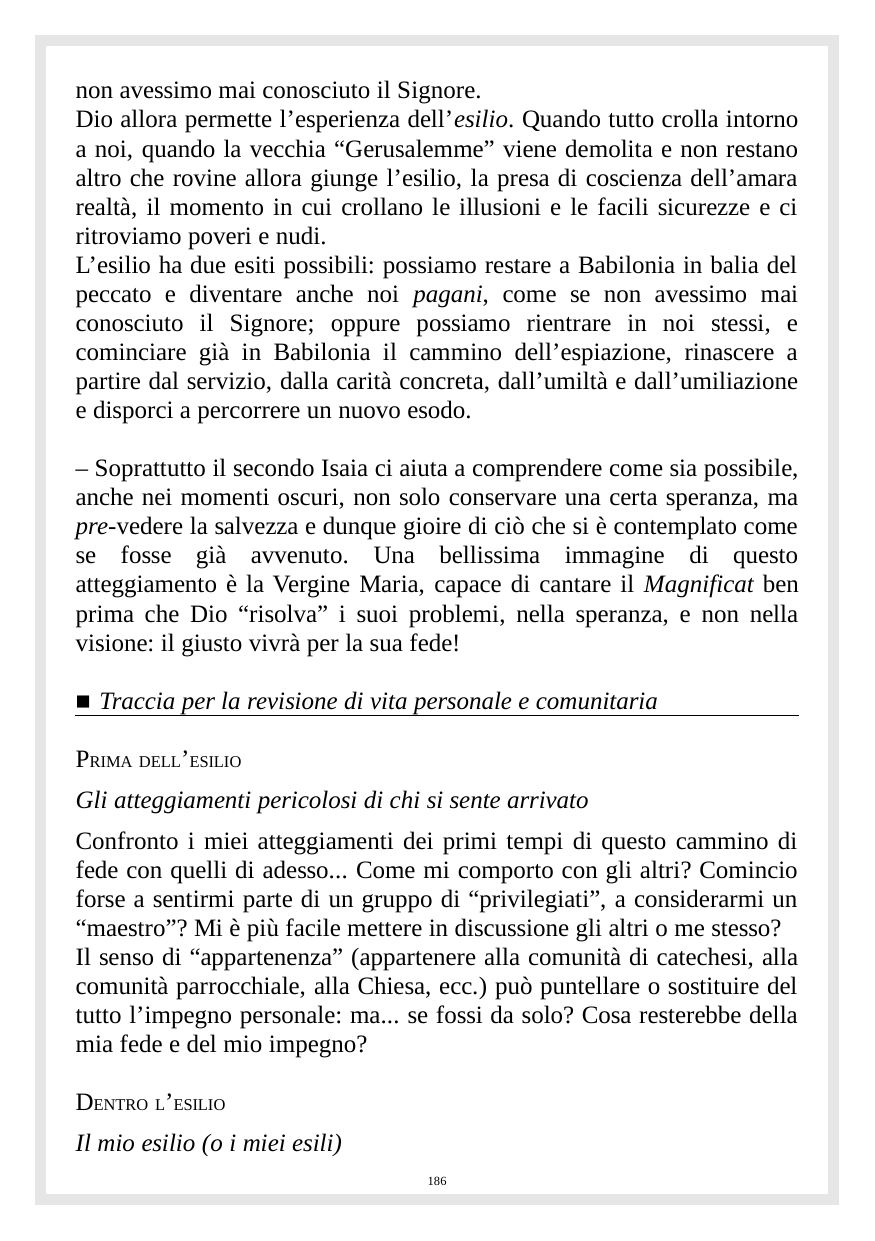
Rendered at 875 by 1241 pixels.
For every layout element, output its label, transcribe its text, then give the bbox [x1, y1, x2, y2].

text L’esilio ha due esiti possibili: possiamo restare a Babilonia in balia del peccato e diventare anche noi pagani, come se non avessimo mai conosciuto il Signore; oppure possiamo rientrare in noi stessi, e cominciare già in Babilonia il cammino dell’espiazione, rinascere a partire dal servizio, dalla carità concreta, dall’umiltà e dall’umiliazione e disporci a percorrere un nuovo esodo. [75, 250, 799, 424]
text – Soprattutto il secondo Isaia ci aiuta a comprendere come sia possibile, anche nei momenti oscuri, non solo conservare una certa speranza, ma pre-vedere la salvezza e dunque gioire di ciò che si è contemplato come se fosse già avvenuto. Una bellissima immagine di questo atteggiamento è la Vergine Maria, capace di cantare il Magnificat ben prima che Dio “risolva” i suoi problemi, nella speranza, e non nella visione: il giusto vivrà per la sua fede! [75, 453, 799, 657]
text Prima dell’esilio [75, 744, 799, 773]
text Il mio esilio (o i miei esili) [75, 1128, 799, 1157]
text ■ Traccia per la revisione di vita personale e comunitaria [75, 686, 799, 715]
text Dentro l’esilio [75, 1087, 799, 1116]
text Confronto i miei atteggiamenti dei primi tempi di questo cammino di fede con quelli di adesso... Come mi comporto con gli altri? Comincio forse a sentirmi parte di un gruppo di “privilegiati”, a considerarmi un “maestro”? Mi è più facile mettere in discussione gli altri o me stesso? [75, 826, 799, 942]
text Dio allora permette l’esperienza dell’esilio. Quando tutto crolla intorno a noi, quando la vecchia “Gerusalemme” viene demolita e non restano altro che rovine allora giunge l’esilio, la presa di coscienza dell’amara realtà, il momento in cui crollano le illusioni e le facili sicurezze e ci ritroviamo poveri e nudi. [75, 104, 799, 250]
text Il senso di “appartenenza” (appartenere alla comunità di catechesi, alla comunità parrocchiale, alla Chiesa, ecc.) può puntellare o sostituire del tutto l’impegno personale: ma... se fossi da solo? Cosa resterebbe della mia fede e del mio impegno? [75, 942, 799, 1058]
text Gli atteggiamenti pericolosi di chi si sente arrivato [75, 785, 799, 814]
text non avessimo mai conosciuto il Signore. [75, 75, 799, 104]
